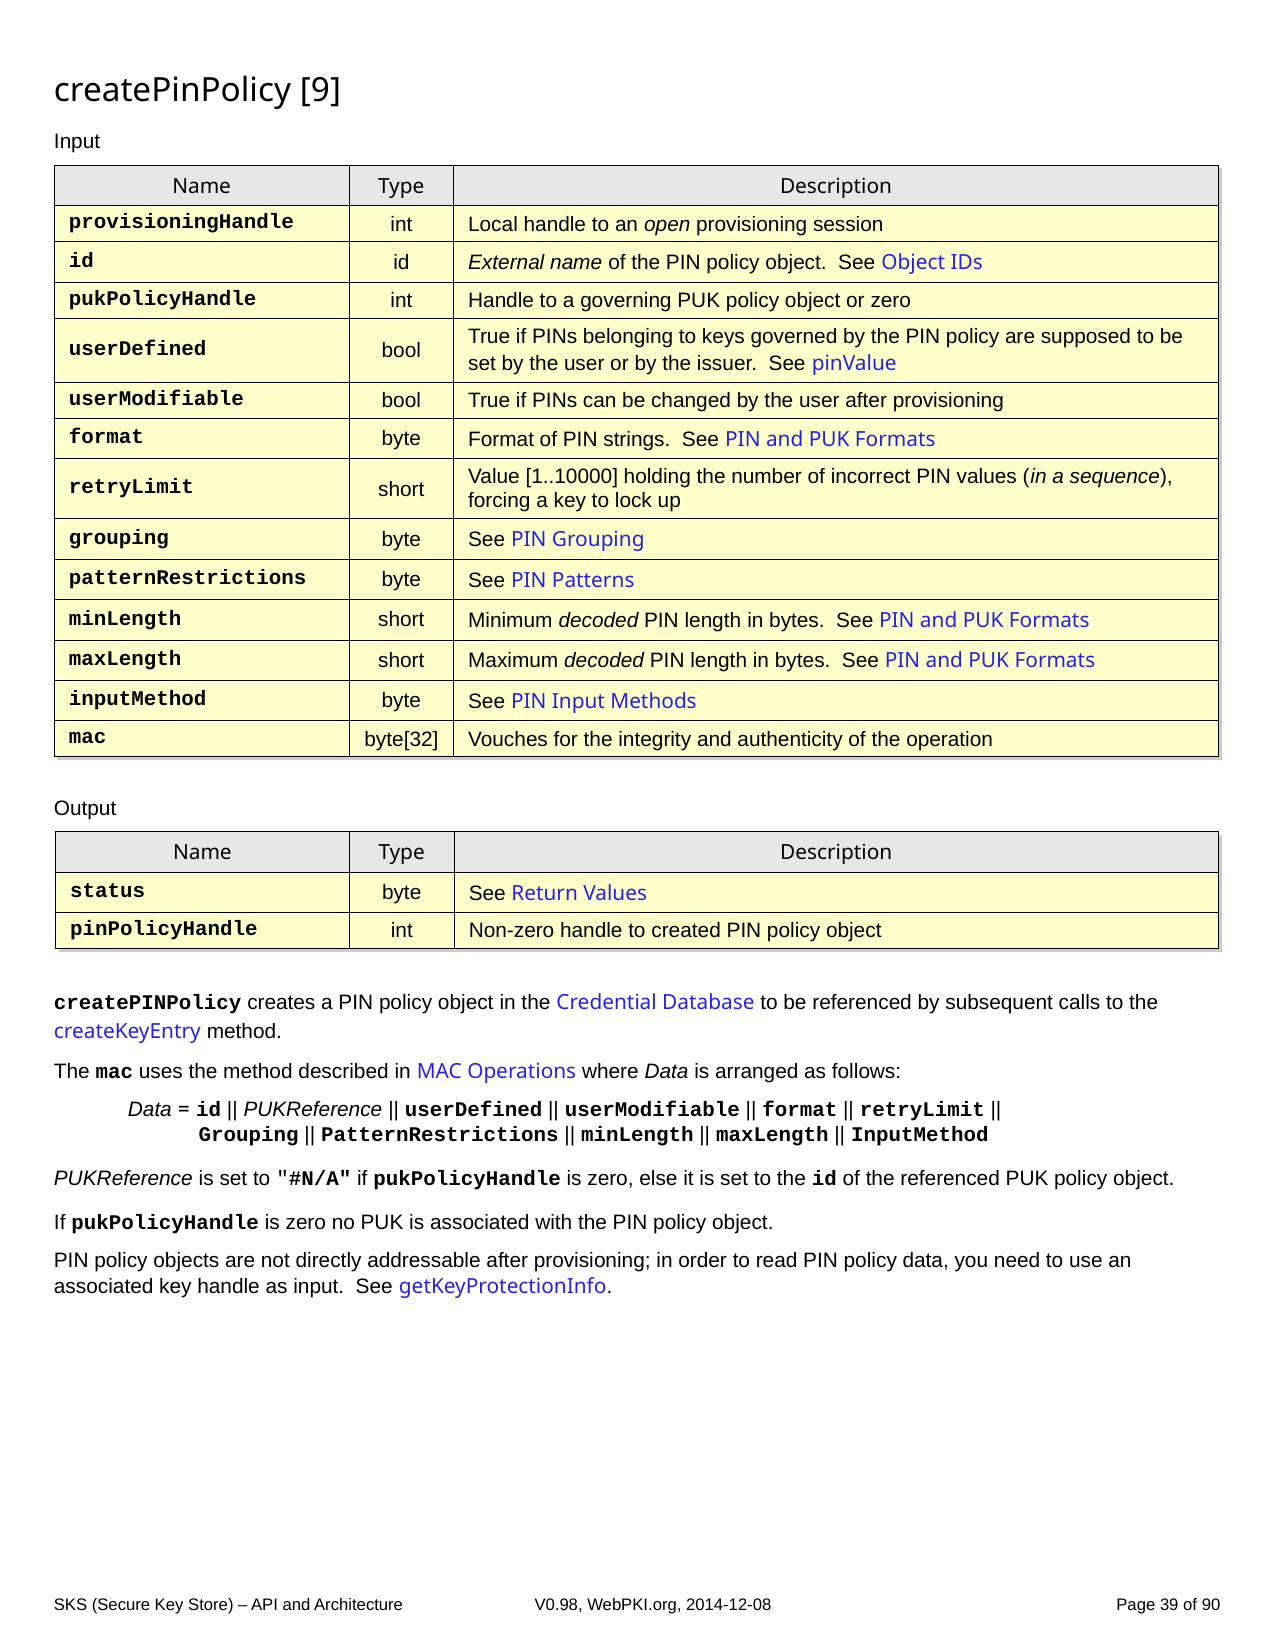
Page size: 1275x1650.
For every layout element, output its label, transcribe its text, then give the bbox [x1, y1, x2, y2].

table_header Description [454, 166, 1218, 205]
table_cell int [350, 913, 454, 948]
subtitle createPinPolicy [9] [54, 66, 1221, 111]
table_cell short [350, 641, 453, 680]
table_header Type [350, 832, 454, 872]
table_cell byte [350, 681, 453, 720]
table_cell userModifiable [55, 383, 349, 418]
table_cell See PIN Grouping [454, 519, 1218, 559]
table_cell byte [350, 873, 454, 912]
table_cell grouping [55, 519, 349, 559]
table_cell True if PINs can be changed by the user after provisioning [454, 383, 1218, 418]
table_cell bool [350, 319, 453, 382]
table_cell maxLength [55, 641, 349, 680]
table_cell mac [55, 721, 349, 756]
table_cell Local handle to an open provisioning session [454, 206, 1218, 241]
table_cell Vouches for the integrity and authenticity of the operation [454, 721, 1218, 756]
table_cell format [55, 419, 349, 458]
table_cell byte [350, 519, 453, 559]
table_cell See PIN Input Methods [454, 681, 1218, 720]
table_cell int [350, 283, 453, 318]
table_cell Non-zero handle to created PIN policy object [455, 913, 1218, 948]
table_cell External name of the PIN policy object. See Object IDs [454, 242, 1218, 282]
table_cell short [350, 459, 453, 518]
table_cell Value [1..10000] holding the number of incorrect PIN values (in a sequence), forcing a key to lock up [454, 459, 1218, 518]
text The mac uses the method described in MAC Operations where Data is arranged as follows: [54, 1056, 1221, 1085]
text Input [54, 129, 1221, 153]
text Output [54, 796, 1221, 819]
table_cell True if PINs belonging to keys governed by the PIN policy are supposed to be set by the user or by the issuer. See pinValue [454, 319, 1218, 382]
table_cell See Return Values [455, 873, 1218, 912]
table_cell See PIN Patterns [454, 560, 1218, 599]
table_cell userDefined [55, 319, 349, 382]
table_cell Maximum decoded PIN length in bytes. See PIN and PUK Formats [454, 641, 1218, 680]
text PUKReference is set to "#N/A" if pukPolicyHandle is zero, else it is set to the id of the referenced PUK policy object. [54, 1166, 1221, 1192]
table_cell Format of PIN strings. See PIN and PUK Formats [454, 419, 1218, 458]
table_cell pukPolicyHandle [55, 283, 349, 318]
table_cell patternRestrictions [55, 560, 349, 599]
table_cell byte [350, 419, 453, 458]
table_header Name [55, 166, 349, 205]
table_cell id [350, 242, 453, 282]
text Data = id || PUKReference || userDefined || userModifiable || format || retryLimit || Grouping || PatternRestrictions || minLength || maxLength || InputMethod [54, 1094, 1221, 1148]
table_header Name [56, 832, 349, 872]
table_cell int [350, 206, 453, 241]
table_cell Minimum decoded PIN length in bytes. See PIN and PUK Formats [454, 600, 1218, 639]
table_cell retryLimit [55, 459, 349, 518]
table_cell Handle to a governing PUK policy object or zero [454, 283, 1218, 318]
table_cell byte [350, 560, 453, 599]
table_header Description [455, 832, 1218, 872]
text createPINPolicy creates a PIN policy object in the Credential Database to be referenced by subsequent calls to the createKeyEntry method. [54, 987, 1221, 1044]
table_cell status [56, 873, 349, 912]
table_cell pinPolicyHandle [56, 913, 349, 948]
table_cell provisioningHandle [55, 206, 349, 241]
table_cell short [350, 600, 453, 639]
table_cell id [55, 242, 349, 282]
text PIN policy objects are not directly addressable after provisioning; in order to read PIN policy data, you need to use an associated key handle as input. See getKeyProtectionInfo. [54, 1248, 1221, 1300]
table_cell bool [350, 383, 453, 418]
table_header Type [350, 166, 453, 205]
table_cell minLength [55, 600, 349, 639]
table_cell inputMethod [55, 681, 349, 720]
table_cell byte⁮[32] [350, 721, 453, 756]
text If pukPolicyHandle is zero no PUK is associated with the PIN policy object. [54, 1210, 1221, 1236]
